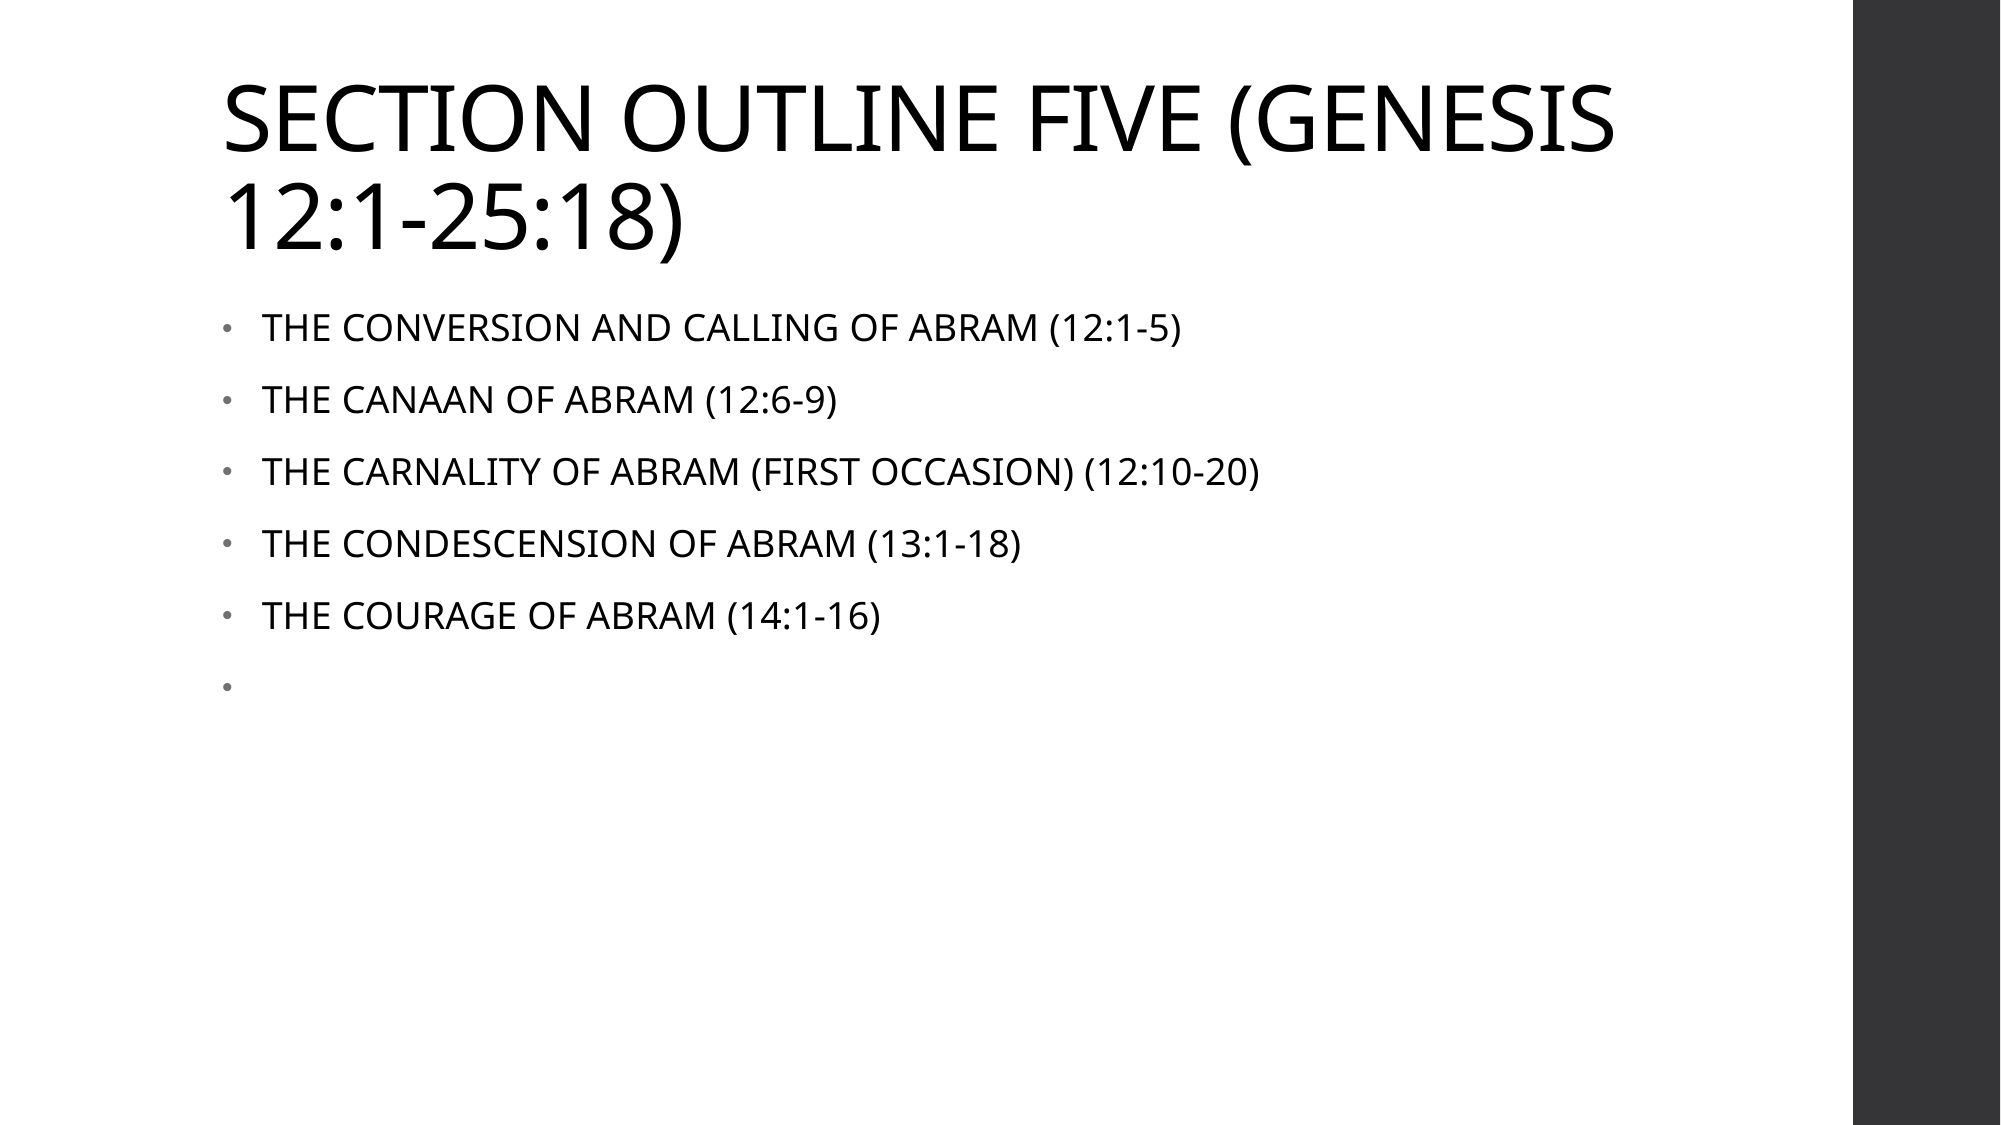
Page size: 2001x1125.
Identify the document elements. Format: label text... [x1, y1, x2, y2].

list THE CONVERSION AND CALLING OF ABRAM (12:1-5) THE CANAAN OF ABRAM (12:6-9) THE CARNALITY OF ABRAM (FIRST OCCASION) (12:10-20) THE CONDESCENSION OF ABRAM (13:1-18) THE COURAGE OF ABRAM (14:1-16) [206, 299, 1617, 1014]
title SECTION OUTLINE FIVE (GENESIS 12:1-25:18) [206, 60, 1797, 278]
